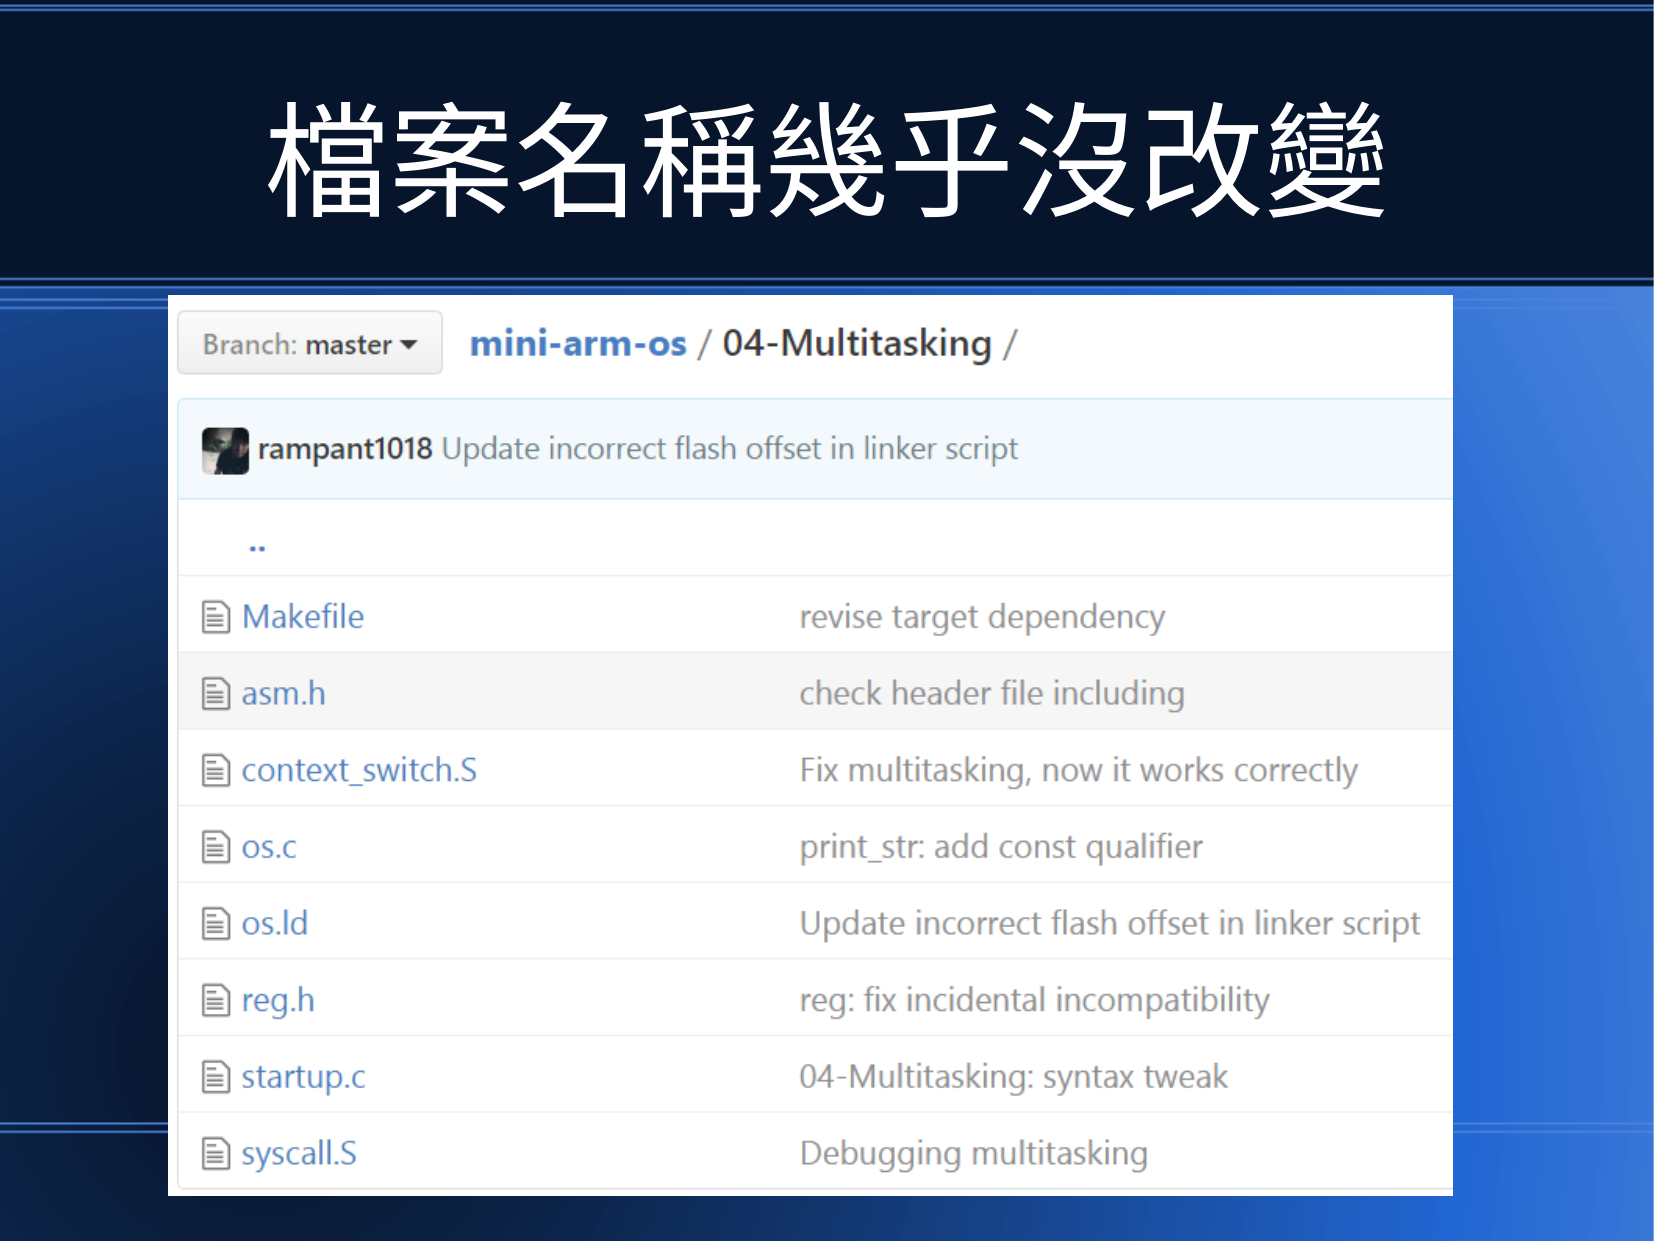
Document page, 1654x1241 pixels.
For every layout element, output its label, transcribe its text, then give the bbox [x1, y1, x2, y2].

picture [0, 0, 1654, 1241]
title 檔案名稱幾乎沒改變 [82, 49, 1571, 257]
